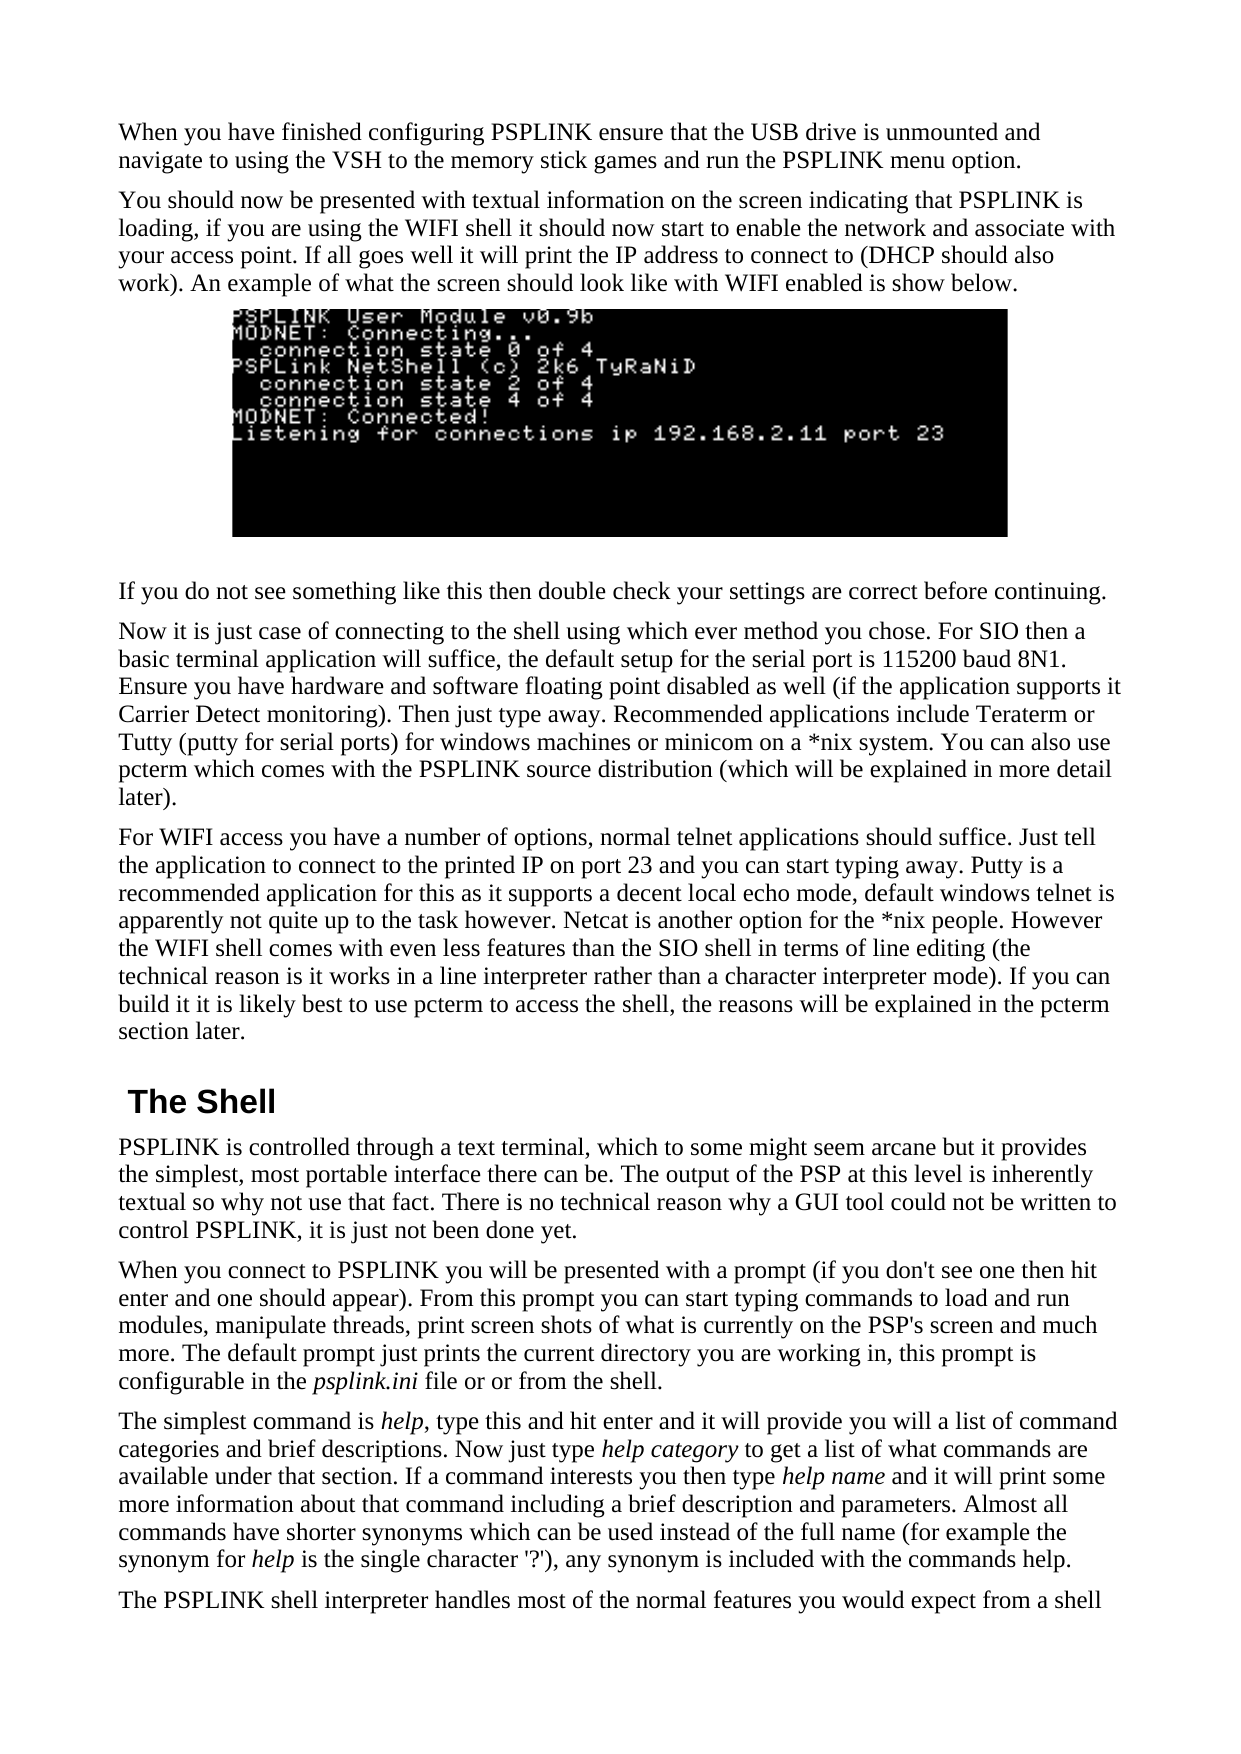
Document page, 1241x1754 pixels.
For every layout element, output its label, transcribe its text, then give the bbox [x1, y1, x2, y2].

subtitle The Shell [118, 1083, 1122, 1120]
text When you have finished configuring PSPLINK ensure that the USB drive is unmounted and navigate to using the VSH to the memory stick games and run the PSPLINK menu option. [118, 118, 1122, 173]
text For WIFI access you have a number of options, normal telnet applications should suffice. Just tell the application to connect to the printed IP on port 23 and you can start typing away. Putty is a recommended application for this as it supports a decent local echo mode, default windows telnet is apparently not quite up to the task however. Netcat is another option for the *nix people. However the WIFI shell comes with even less features than the SIO shell in terms of line editing (the technical reason is it works in a line interpreter rather than a character interpreter mode). If you can build it it is likely best to use pcterm to access the shell, the reasons will be explained in the pcterm section later. [118, 823, 1122, 1045]
text If you do not see something like this then double check your settings are correct before continuing. [118, 577, 1122, 604]
text The simplest command is help, type this and hit enter and it will provide you will a list of command categories and brief descriptions. Now just type help category to get a list of what commands are available under that section. If a command interests you then type help name and it will print some more information about that command including a brief description and parameters. Almost all commands have shorter synonyms which can be used instead of the full name (for example the synonym for help is the single character '?'), any synonym is included with the commands help. [118, 1407, 1122, 1573]
text You should now be presented with textual information on the screen indicating that PSPLINK is loading, if you are using the WIFI shell it should now start to enable the network and associate with your access point. If all goes well it will print the IP address to connect to (DHCP should also work). An example of what the screen should look like with WIFI enabled is show below. [118, 186, 1122, 297]
text Now it is just case of connecting to the shell using which ever method you chose. For SIO then a basic terminal application will suffice, the default setup for the serial port is 115200 baud 8N1. Ensure you have hardware and software floating point disabled as well (if the application supports it Carrier Detect monitoring). Then just type away. Recommended applications include Teraterm or Tutty (putty for serial ports) for windows machines or minicom on a *nix system. You can also use pcterm which comes with the PSPLINK source distribution (which will be explained in more detail later). [118, 617, 1122, 811]
text PSPLINK is controlled through a text terminal, which to some might seem arcane but it provides the simplest, most portable interface there can be. The output of the PSP at this level is inherently textual so why not use that fact. There is no technical reason why a GUI tool could not be written to control PSPLINK, it is just not been done yet. [118, 1133, 1122, 1243]
text The PSPLINK shell interpreter handles most of the normal features you would expect from a shell [118, 1586, 1122, 1613]
picture [232, 309, 1008, 537]
text When you connect to PSPLINK you will be presented with a prompt (if you don't see one then hit enter and one should appear). From this prompt you can start typing commands to load and run modules, manipulate threads, print screen shots of what is currently on the PSP's screen and much more. The default prompt just prints the current directory you are working in, this prompt is configurable in the psplink.ini file or or from the shell. [118, 1256, 1122, 1394]
